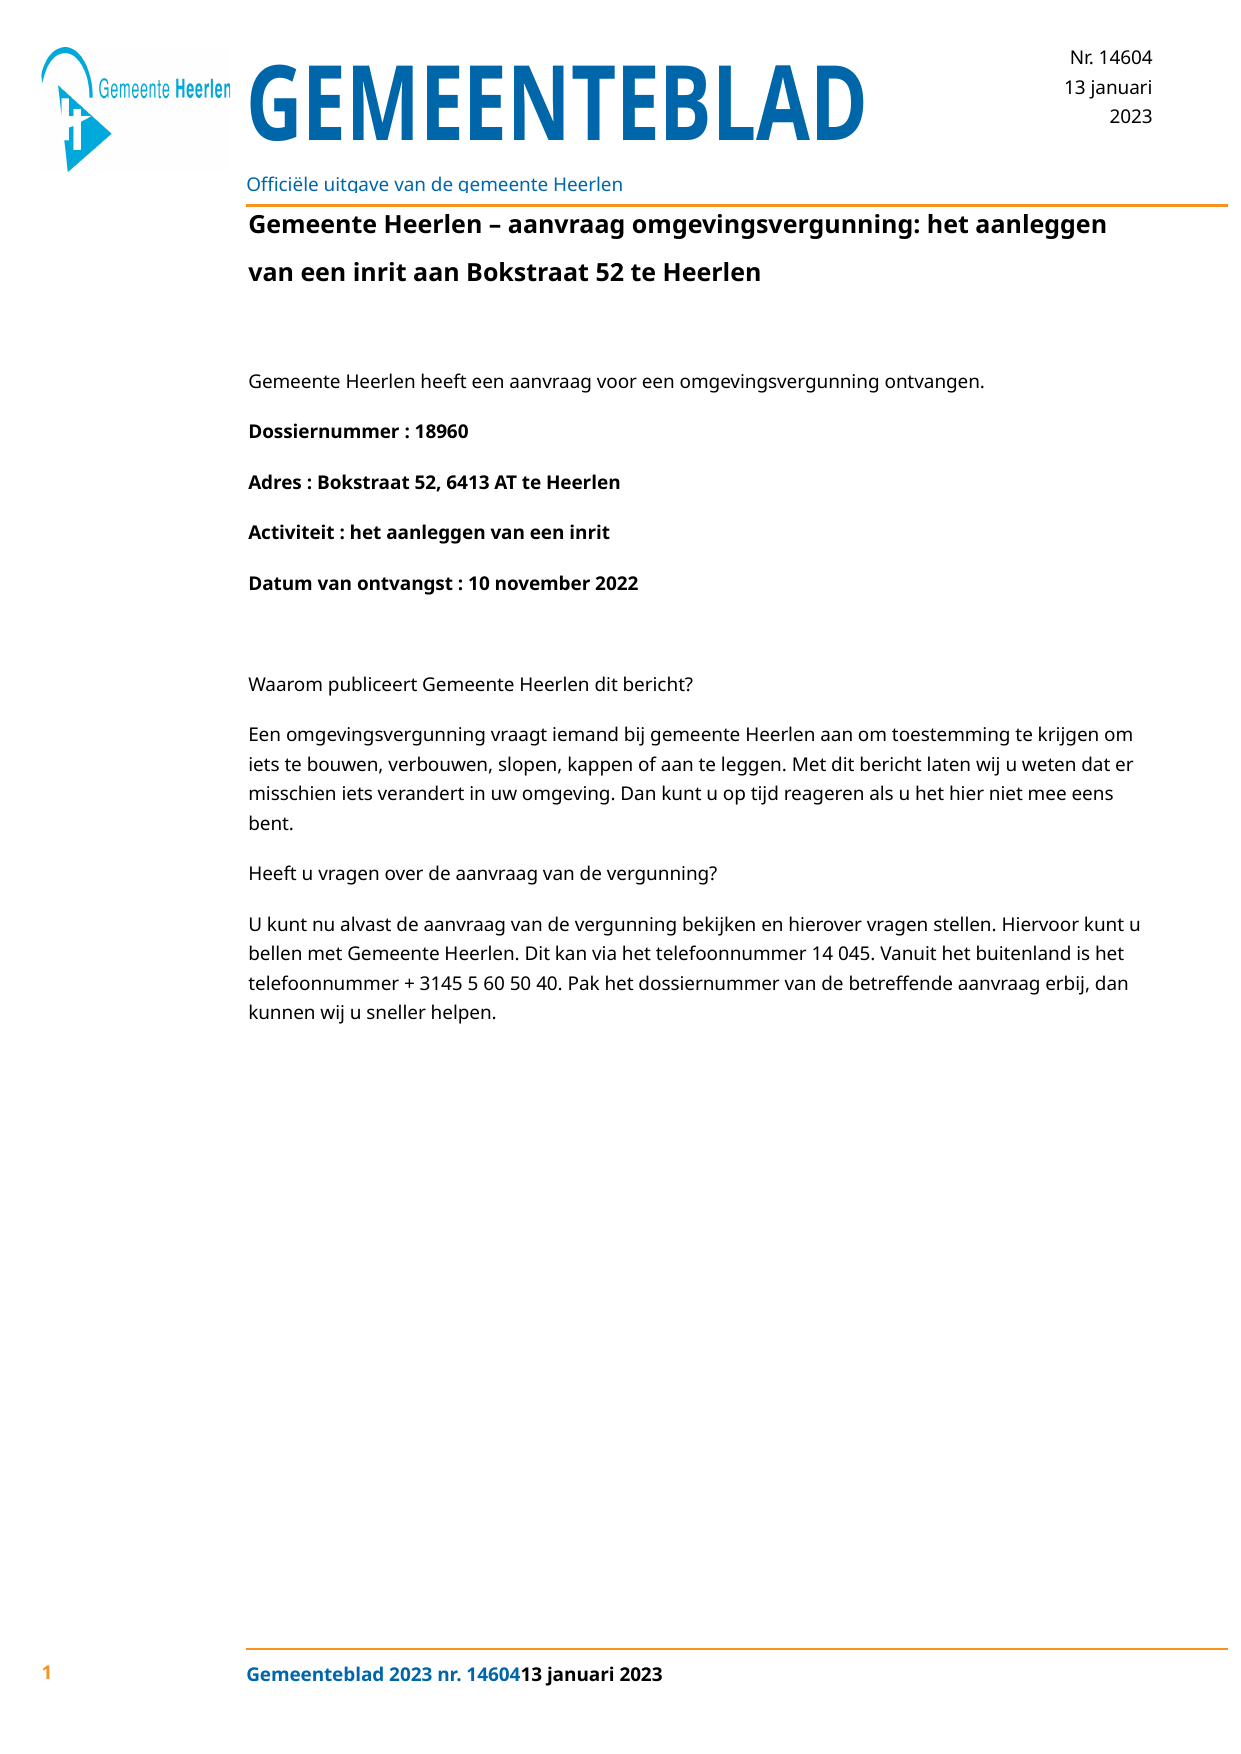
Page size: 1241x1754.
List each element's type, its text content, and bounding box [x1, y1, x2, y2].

text Heeft u vragen over de aanvraag van de vergunning? [248, 860, 1152, 886]
text Gemeente Heerlen – aanvraag omgevingsvergunning: het aanleggen van een inrit aan Bokstraat 52 te Heerlen [248, 207, 1152, 288]
text U kunt nu alvast de aanvraag van de vergunning bekijken en hierover vragen stellen. Hiervoor kunt u bellen met Gemeente Heerlen. Dit kan via het telefoonnummer 14 045. Vanuit het buitenland is het telefoonnummer + 3145 5 60 50 40. Pak het dossiernummer van de betreffende aanvraag erbij, dan kunnen wij u sneller helpen. [248, 911, 1152, 1025]
text Waarom publiceert Gemeente Heerlen dit bericht? [248, 671, 1152, 697]
text Datum van ontvangst : 10 november 2022 [248, 570, 1152, 596]
text Gemeente Heerlen heeft een aanvraag voor een omgevingsvergunning ontvangen. [248, 368, 1152, 394]
text Activiteit : het aanleggen van een inrit [248, 519, 1152, 545]
text Adres : Bokstraat 52, 6413 AT te Heerlen [248, 469, 1152, 495]
text Een omgevingsvergunning vraagt iemand bij gemeente Heerlen aan om toestemming te krijgen om iets te bouwen, verbouwen, slopen, kappen of aan te leggen. Met dit bericht laten wij u weten dat er misschien iets verandert in uw omgeving. Dan kunt u op tijd reageren als u het hier niet mee eens bent. [248, 721, 1152, 836]
text Dossiernummer : 18960 [248, 419, 1152, 444]
picture [41, 47, 59, 70]
picture [41, 47, 231, 172]
